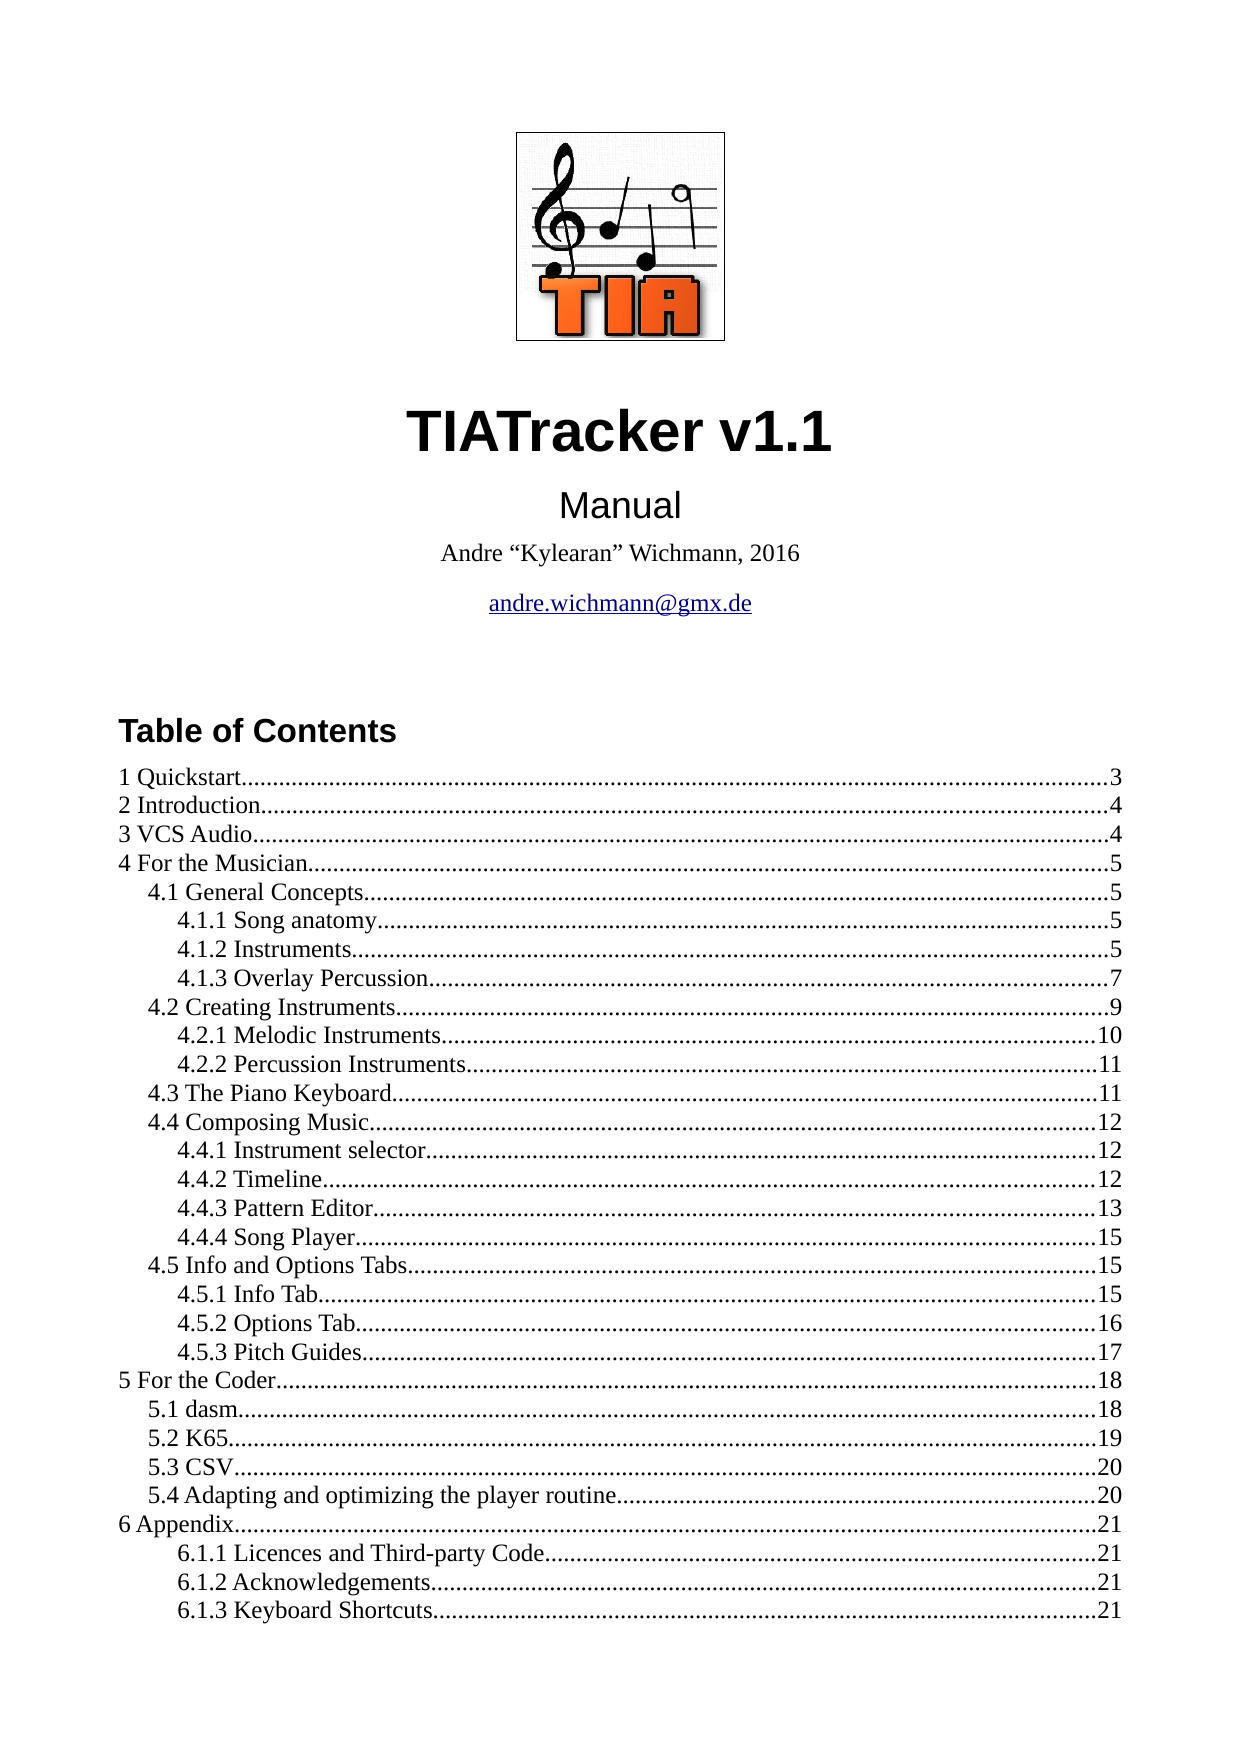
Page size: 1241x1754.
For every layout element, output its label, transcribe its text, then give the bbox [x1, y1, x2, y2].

text 4.1.2 Instruments 5 [177, 934, 1122, 963]
picture [518, 134, 722, 338]
text 4.1.1 Song anatomy 5 [177, 905, 1122, 934]
title TIATracker v1.1 [118, 397, 1122, 464]
text andre.wichmann@gmx.de [118, 588, 1122, 616]
text 4.2 Creating Instruments 9 [148, 992, 1122, 1020]
text 4.4 Composing Music 12 [148, 1107, 1122, 1135]
text 4.5.2 Options Tab 16 [177, 1308, 1122, 1337]
text 4.2.2 Percussion Instruments 11 [177, 1049, 1122, 1078]
text 2 Introduction 4 [118, 790, 1122, 819]
text 6 Appendix 21 [118, 1509, 1122, 1538]
text 4.4.4 Song Player 15 [177, 1222, 1122, 1250]
text 4.1.3 Overlay Percussion 7 [177, 963, 1122, 992]
text 5 For the Coder 18 [118, 1365, 1122, 1394]
text 6.1.2 Acknowledgements 21 [177, 1567, 1122, 1595]
text Andre “Kylearan” Wichmann, 2016 [118, 538, 1122, 567]
text 1 Quickstart 3 [118, 762, 1122, 790]
text 4.3 The Piano Keyboard 11 [148, 1078, 1122, 1107]
text 4.5 Info and Options Tabs 15 [148, 1250, 1122, 1279]
text 4 For the Musician 5 [118, 848, 1122, 877]
text 6.1.1 Licences and Third-party Code 21 [177, 1538, 1122, 1567]
text 4.4.2 Timeline 12 [177, 1164, 1122, 1193]
text 5.3 CSV 20 [148, 1452, 1122, 1480]
subtitle Table of Contents [118, 711, 1122, 749]
text 6.1.3 Keyboard Shortcuts 21 [177, 1595, 1122, 1624]
text 4.5.3 Pitch Guides 17 [177, 1337, 1122, 1365]
text 5.1 dasm 18 [148, 1394, 1122, 1423]
text 5.4 Adapting and optimizing the player routine 20 [148, 1480, 1122, 1509]
text 4.4.1 Instrument selector 12 [177, 1135, 1122, 1164]
text 4.4.3 Pattern Editor 13 [177, 1193, 1122, 1222]
text 4.5.1 Info Tab 15 [177, 1279, 1122, 1308]
text 4.2.1 Melodic Instruments 10 [177, 1020, 1122, 1049]
text 5.2 K65 19 [148, 1423, 1122, 1452]
text 4.1 General Concepts 5 [148, 877, 1122, 905]
subtitle Manual [118, 483, 1122, 526]
text 3 VCS Audio 4 [118, 819, 1122, 848]
